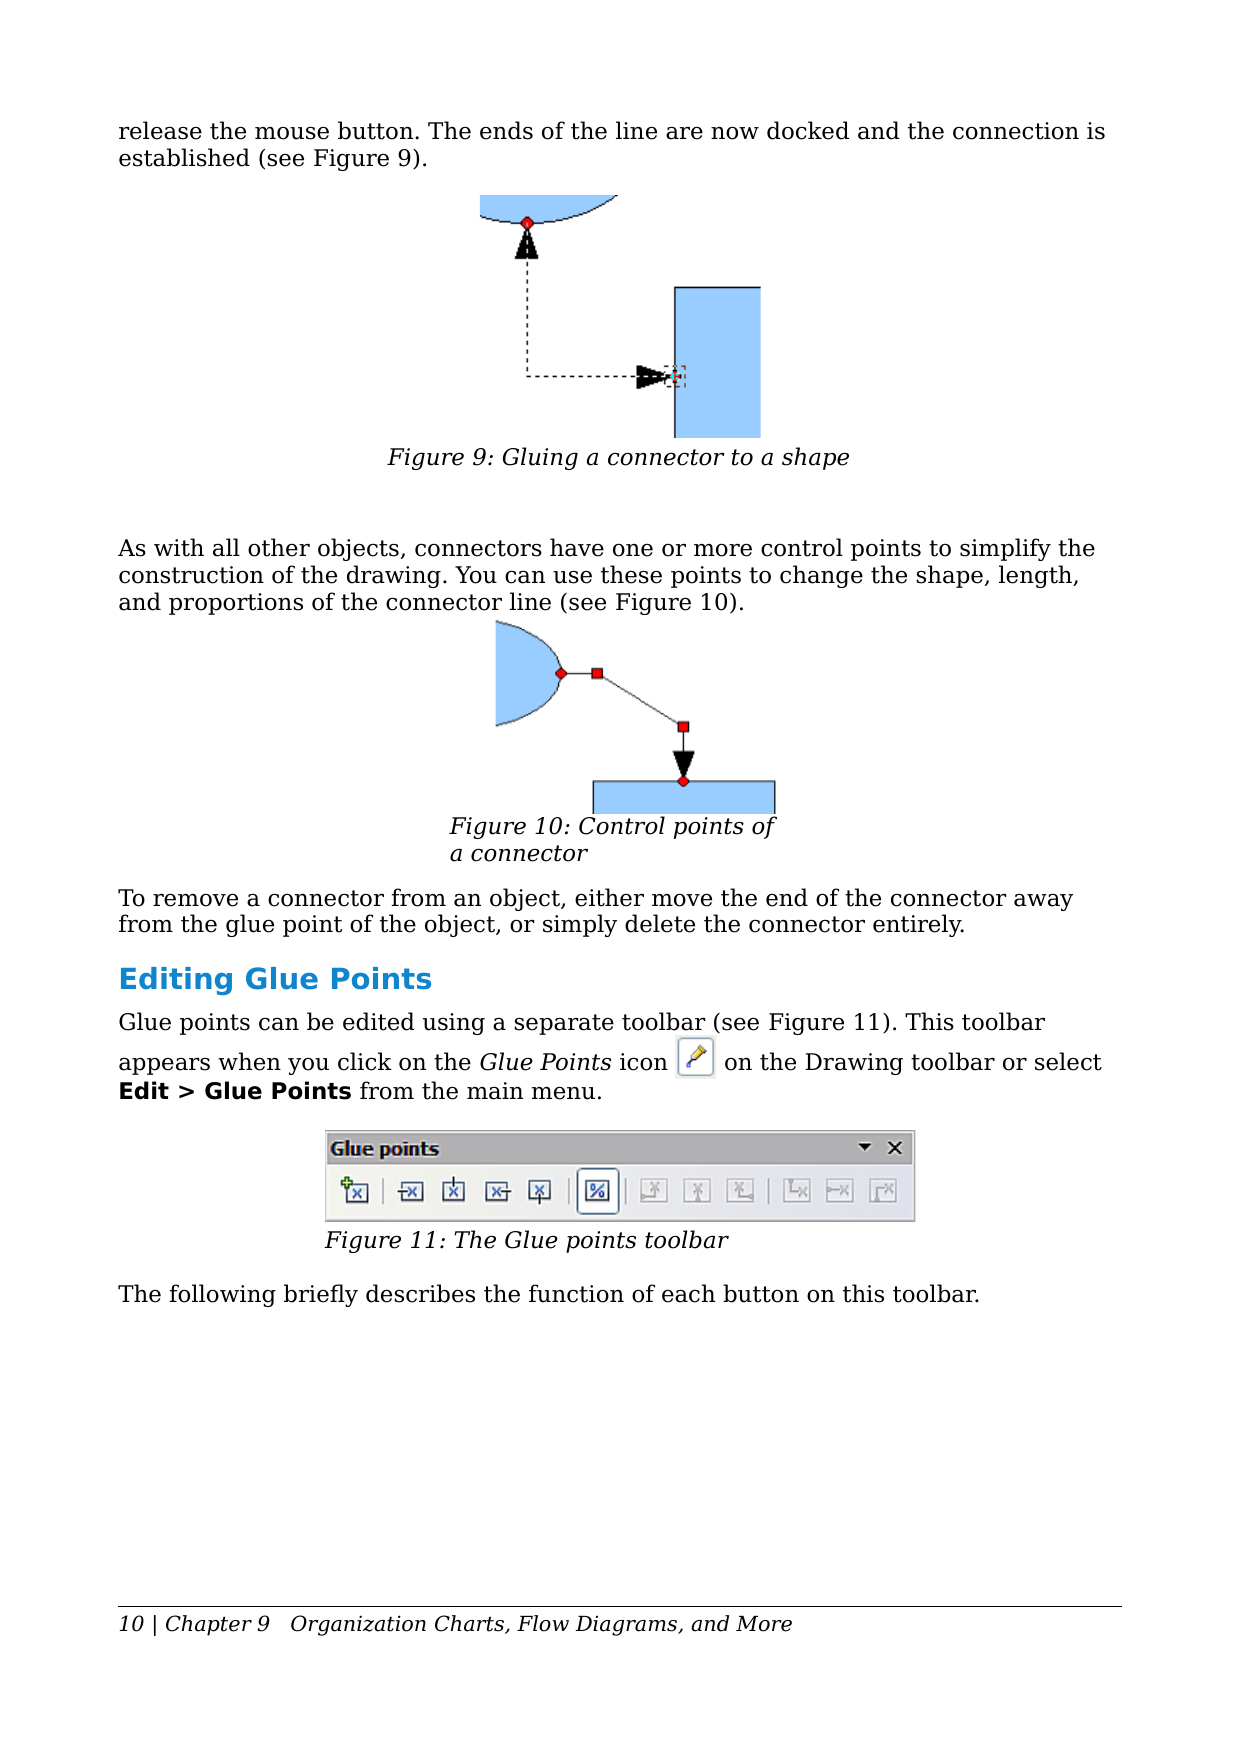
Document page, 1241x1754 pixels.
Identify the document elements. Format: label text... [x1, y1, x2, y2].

text release the mouse button. The ends of the line are now docked and the connection is established (see Figure 9). [118, 118, 1122, 171]
subtitle Editing Glue Points [118, 962, 1122, 996]
text As with all other objects, connectors have one or more control points to simplify the construction of the drawing. You can use these points to change the shape, length, and proportions of the connector line (see Figure 10). [118, 535, 1122, 615]
picture [495, 615, 791, 814]
text To remove a connector from an object, either move the end of the connector away from the glue point of the object, or simply delete the connector entirely. [118, 885, 1122, 938]
picture [325, 1130, 916, 1222]
picture [675, 1035, 717, 1079]
text The following briefly describes the function of each button on this toolbar. [118, 1281, 1122, 1308]
picture [479, 195, 761, 438]
text Glue points can be edited using a separate toolbar (see Figure 11). This toolbar appears when you click on the Glue Points icon on the Drawing toolbar or select Edit > Glue Points from the main menu. [118, 1009, 1122, 1105]
text Figure 11: The Glue points toolbar [325, 1228, 915, 1254]
text Figure 9: Gluing a connector to a shape [368, 444, 873, 471]
text Figure 10: Control points of a connector [449, 814, 791, 866]
